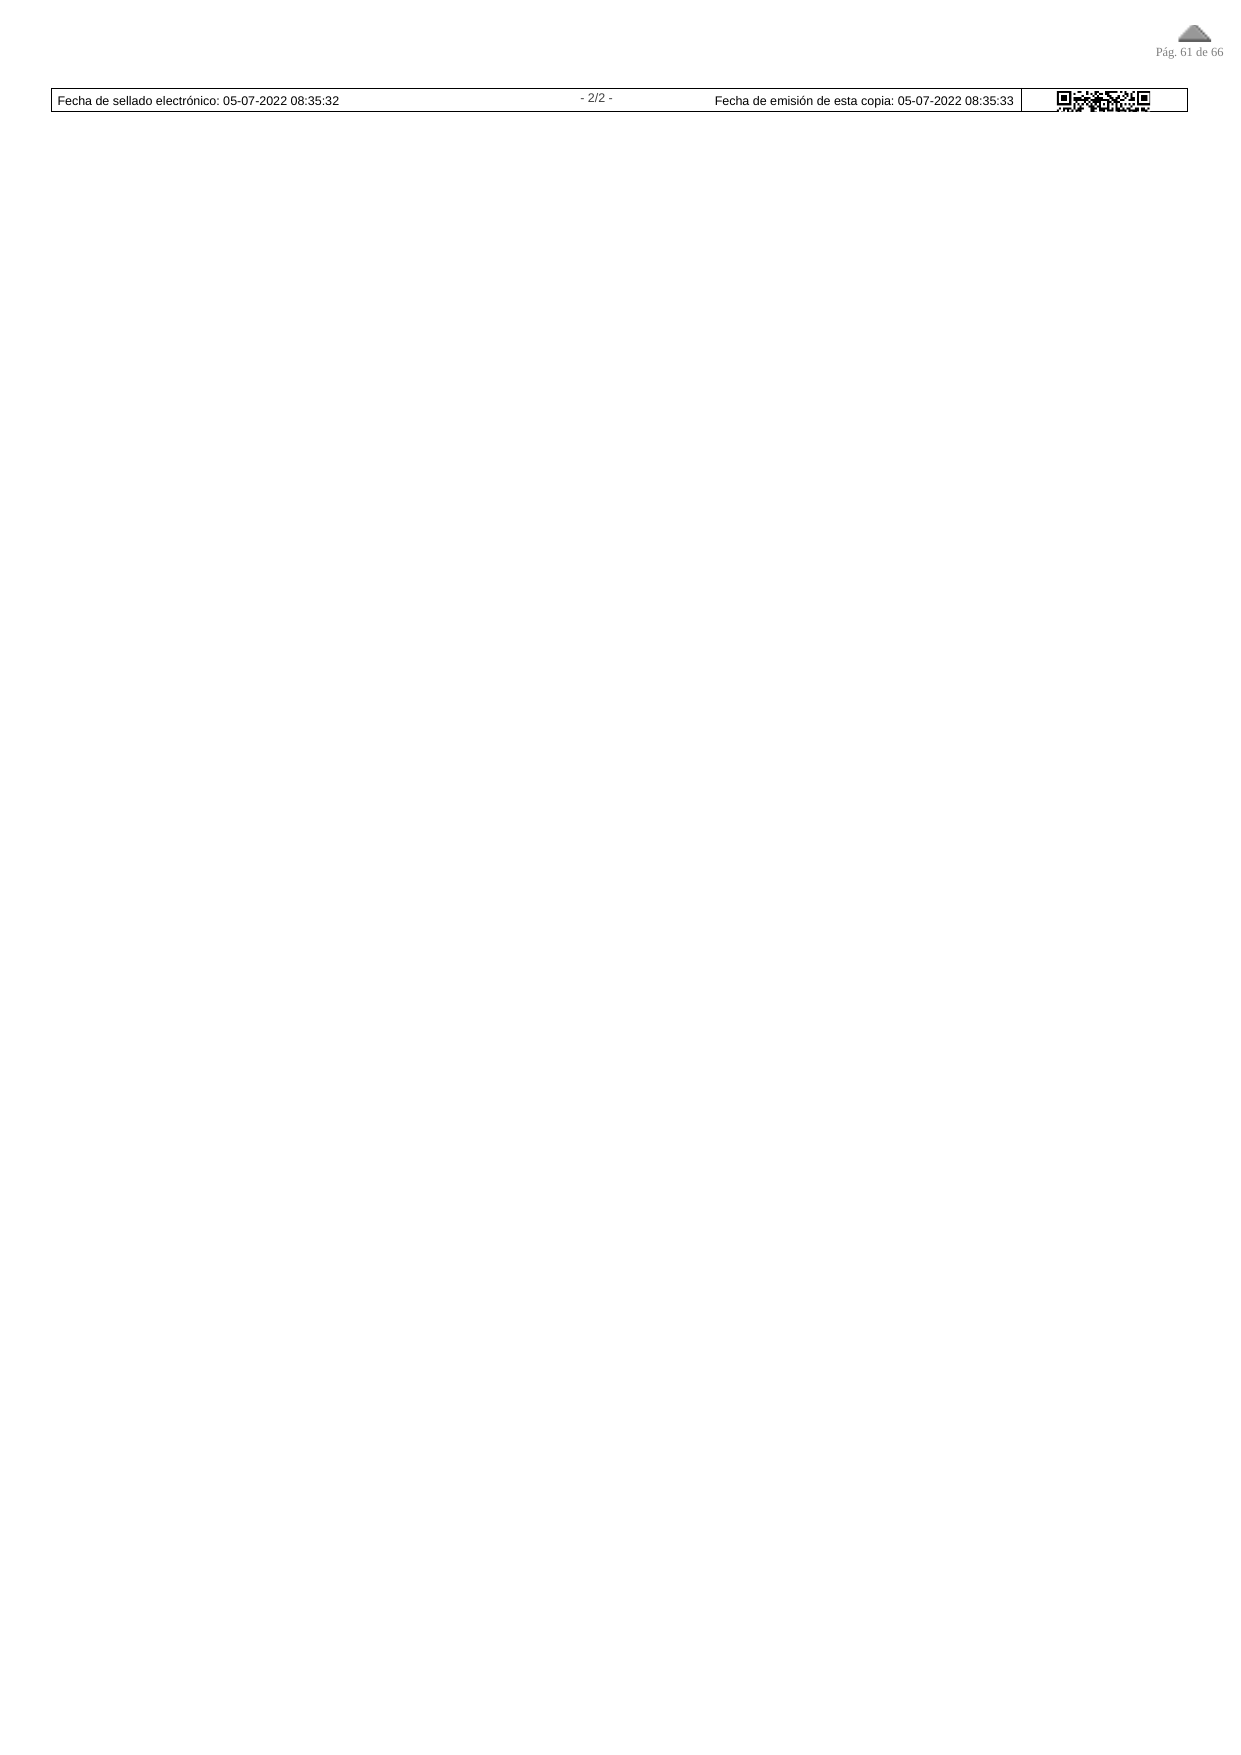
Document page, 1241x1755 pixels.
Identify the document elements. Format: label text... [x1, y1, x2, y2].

picture [1056, 91, 1151, 112]
table_cell Fecha de sellado electrónico: 05-07-2022 08:35:32 - 2/2 - Fecha de emisión de esta copia: 05-07-2022 08:35:33 [52, 89, 1021, 111]
table_header [1022, 89, 1187, 111]
picture [1177, 25, 1212, 42]
